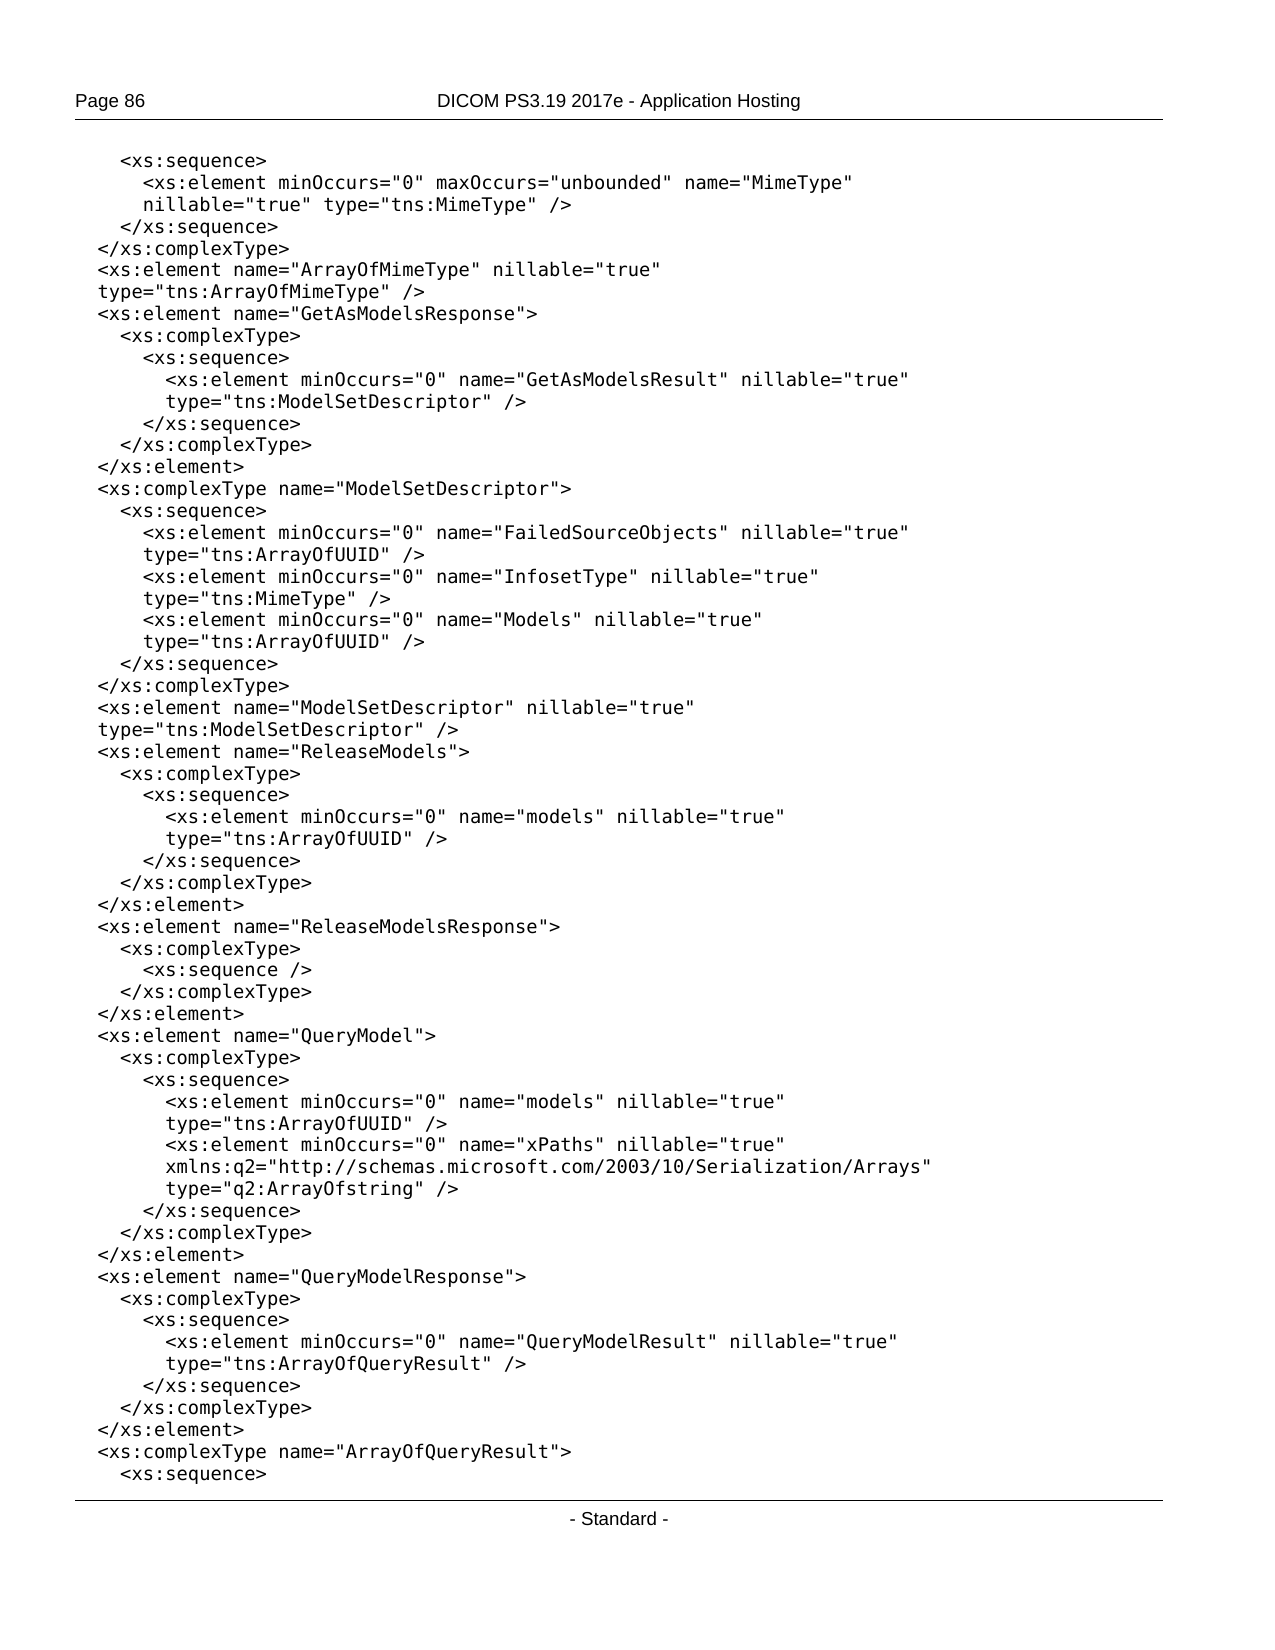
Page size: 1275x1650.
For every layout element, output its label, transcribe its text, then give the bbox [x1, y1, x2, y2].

text <xs:sequence> <xs:element minOccurs="0" maxOccurs="unbounded" name="MimeType" nillable="true" type="tns:MimeType" /> </xs:sequence> </xs:complexType> <xs:element name="ArrayOfMimeType" nillable="true" type="tns:ArrayOfMimeType" /> <xs:element name="GetAsModelsResponse"> <xs:complexType> <xs:sequence> <xs:element minOccurs="0" name="GetAsModelsResult" nillable="true" type="tns:ModelSetDescriptor" /> </xs:sequence> </xs:complexType> </xs:element> <xs:complexType name="ModelSetDescriptor"> <xs:sequence> <xs:element minOccurs="0" name="FailedSourceObjects" nillable="true" type="tns:ArrayOfUUID" /> <xs:element minOccurs="0" name="InfosetType" nillable="true" type="tns:MimeType" /> <xs:element minOccurs="0" name="Models" nillable="true" type="tns:ArrayOfUUID" /> </xs:sequence> </xs:complexType> <xs:element name="ModelSetDescriptor" nillable="true" type="tns:ModelSetDescriptor" /> <xs:element name="ReleaseModels"> <xs:complexType> <xs:sequence> <xs:element minOccurs="0" name="models" nillable="true" type="tns:ArrayOfUUID" /> </xs:sequence> </xs:complexType> </xs:element> <xs:element name="ReleaseModelsResponse"> <xs:complexType> <xs:sequence /> </xs:complexType> </xs:element> <xs:element name="QueryModel"> <xs:complexType> <xs:sequence> <xs:element minOccurs="0" name="models" nillable="true" type="tns:ArrayOfUUID" /> <xs:element minOccurs="0" name="xPaths" nillable="true" xmlns:q2="http://schemas.microsoft.com/2003/10/Serialization/Arrays" type="q2:ArrayOfstring" /> </xs:sequence> </xs:complexType> </xs:element> <xs:element name="QueryModelResponse"> <xs:complexType> <xs:sequence> <xs:element minOccurs="0" name="QueryModelResult" nillable="true" type="tns:ArrayOfQueryResult" /> </xs:sequence> </xs:complexType> </xs:element> <xs:complexType name="ArrayOfQueryResult"> <xs:sequence> [75, 150, 1162, 1484]
